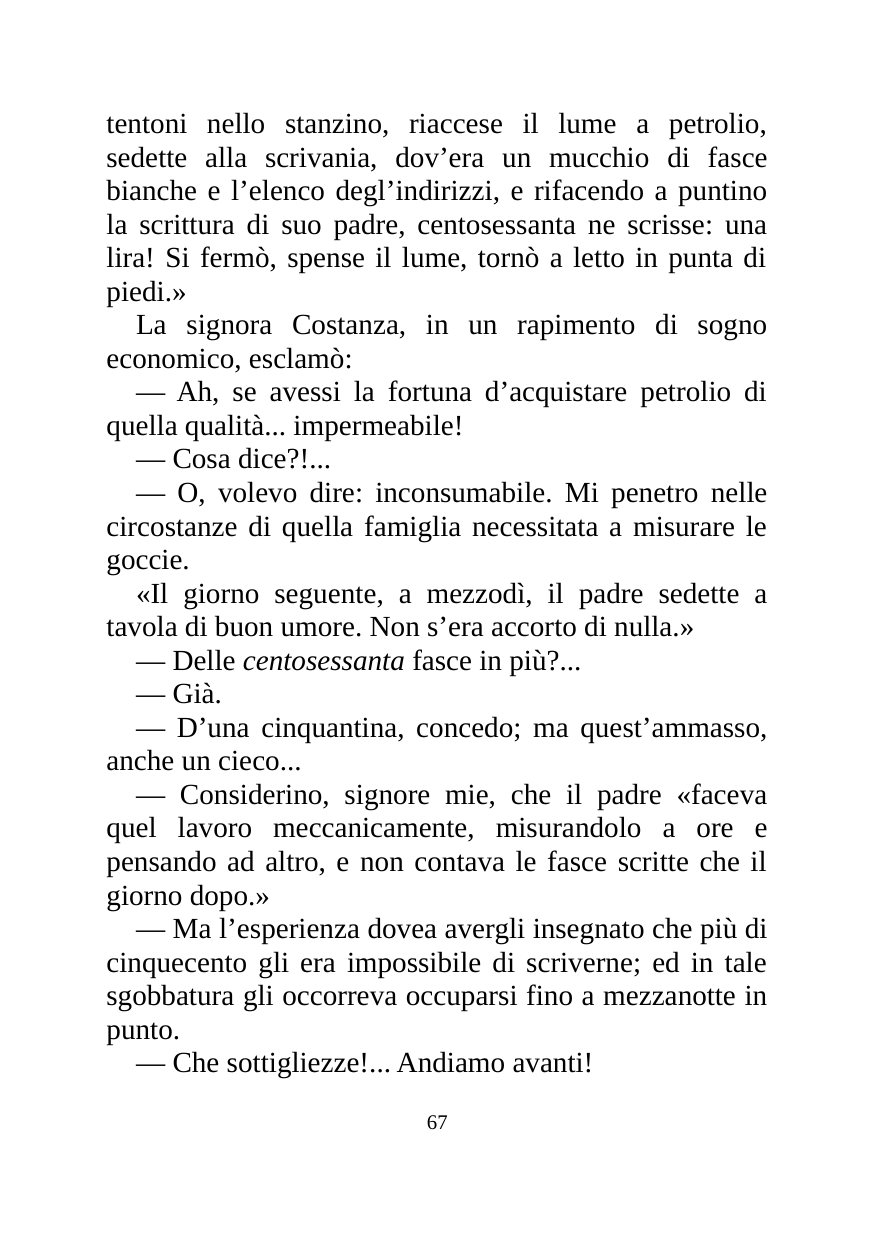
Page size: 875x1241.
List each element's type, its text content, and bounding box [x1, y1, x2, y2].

text La signora Costanza, in un rapimento di sogno economico, esclamò: [106, 307, 768, 374]
text — Ma l’esperienza dovea avergli insegnato che più di cinquecento gli era impossibile di scriverne; ed in tale sgobbatura gli occorreva occuparsi fino a mezzanotte in punto. [106, 911, 768, 1045]
text tentoni nello stanzino, riaccese il lume a petrolio, sedette alla scrivania, dov’era un mucchio di fasce bianche e l’elenco degl’indirizzi, e rifacendo a puntino la scrittura di suo padre, centosessanta ne scrisse: una lira! Si fermò, spense il lume, tornò a letto in punta di piedi.» [106, 106, 768, 307]
text — Ah, se avessi la fortuna d’acquistare petrolio di quella qualità... impermeabile! [106, 374, 768, 442]
text «Il giorno seguente, a mezzodì, il padre sedette a tavola di buon umore. Non s’era accorto di nulla.» [106, 576, 768, 643]
text — Già. [106, 676, 768, 710]
text — Considerino, signore mie, che il padre «faceva quel lavoro meccanicamente, misurandolo a ore e pensando ad altro, e non contava le fasce scritte che il giorno dopo.» [106, 777, 768, 911]
text — Delle centosessanta fasce in più?... [106, 643, 768, 676]
text — O, volevo dire: inconsumabile. Mi penetro nelle circostanze di quella famiglia necessitata a misurare le goccie. [106, 475, 768, 576]
text — Che sottigliezze!... Andiamo avanti! [106, 1045, 768, 1079]
text — Cosa dice?!... [106, 442, 768, 475]
text — D’una cinquantina, concedo; ma quest’ammasso, anche un cieco... [106, 710, 768, 777]
